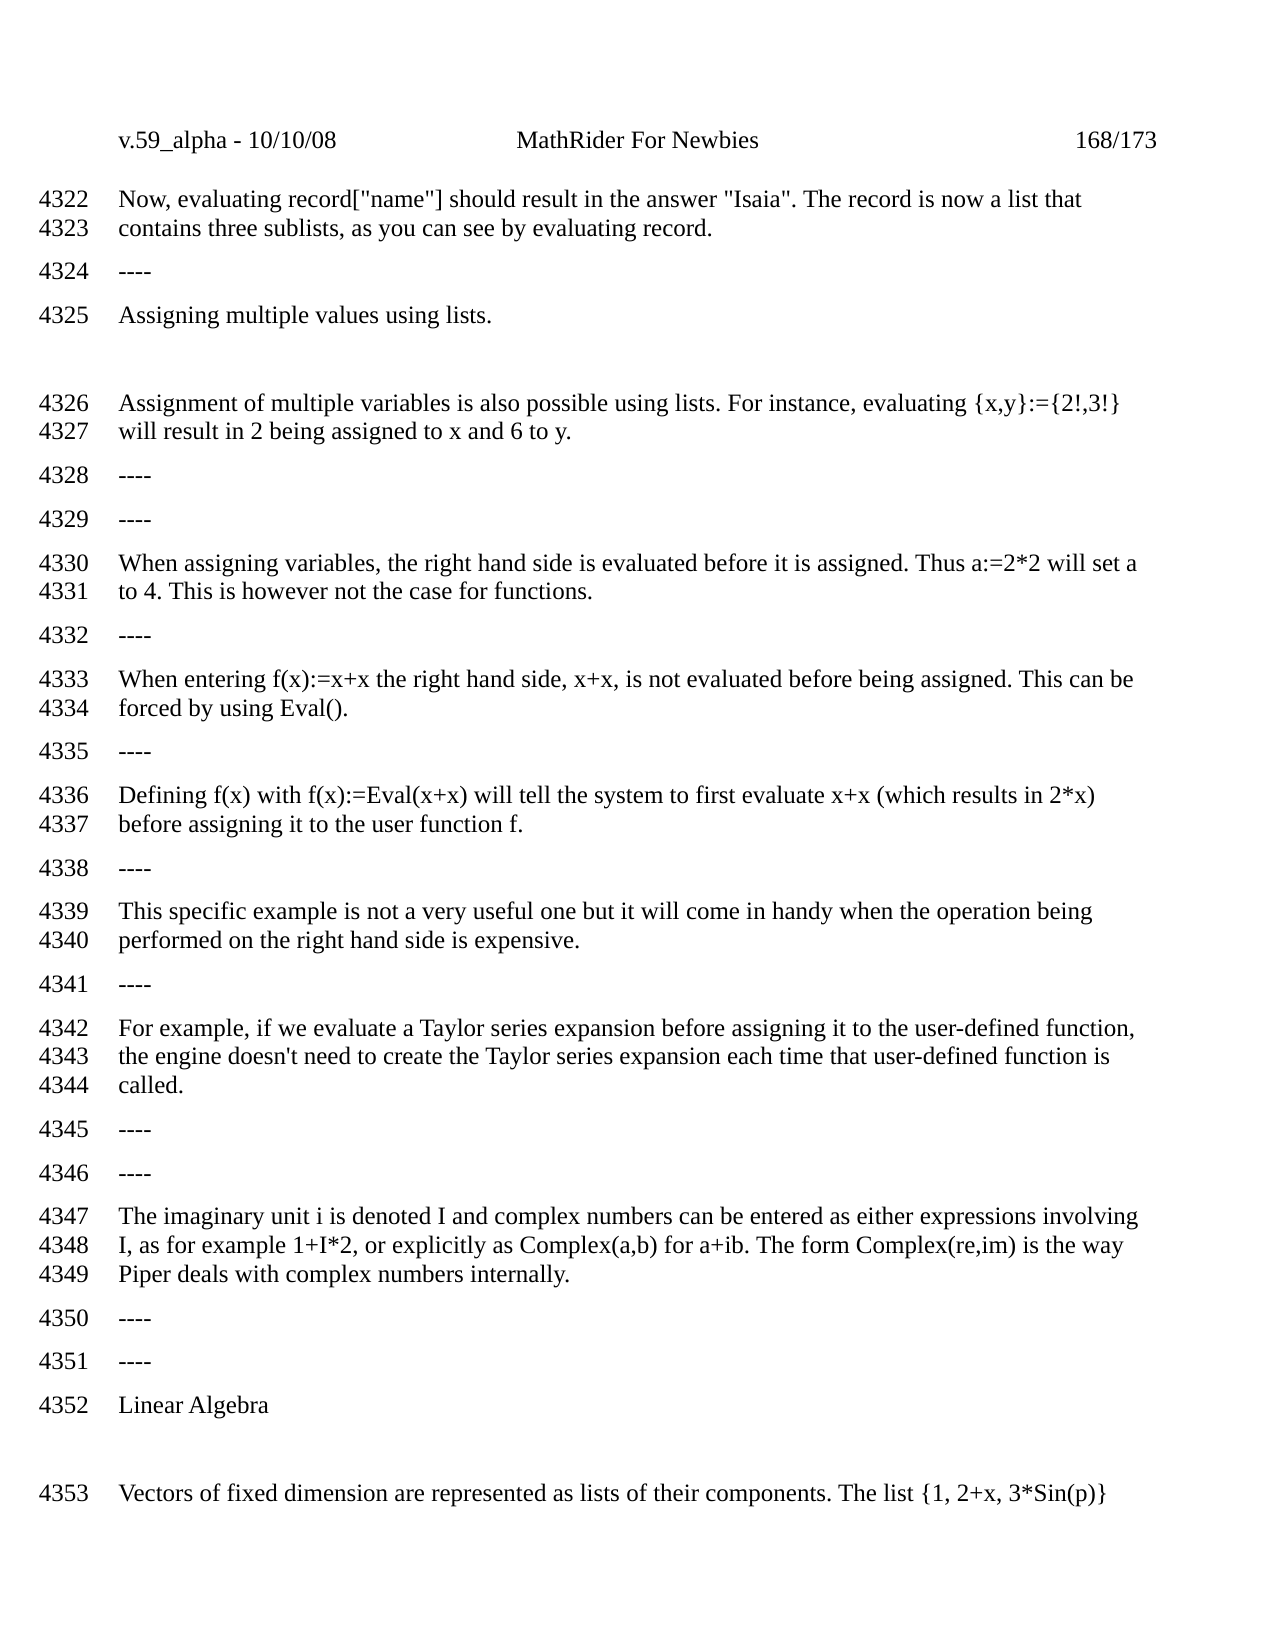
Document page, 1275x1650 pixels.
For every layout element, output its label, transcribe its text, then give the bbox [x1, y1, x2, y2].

text When assigning variables, the right hand side is evaluated before it is assigned. Thus a:=2*2 will set a to 4. This is however not the case for functions. [118, 548, 1157, 605]
text Linear Algebra [118, 1390, 1157, 1419]
text Defining f(x) with f(x):=Eval(x+x) will tell the system to first evaluate x+x (which results in 2*x) before assigning it to the user function f. [118, 780, 1157, 838]
text ---- [118, 969, 1157, 998]
text The imaginary unit i is denoted I and complex numbers can be entered as either expressions involving I, as for example 1+I*2, or explicitly as Complex(a,b) for a+ib. The form Complex(re,im) is the way Piper deals with complex numbers internally. [118, 1201, 1157, 1288]
text ---- [118, 504, 1157, 533]
text ---- [118, 1346, 1157, 1375]
text Assigning multiple values using lists. [118, 300, 1157, 329]
text ---- [118, 1303, 1157, 1331]
text Vectors of fixed dimension are represented as lists of their components. The list {1, 2+x, 3*Sin(p)} [118, 1478, 1157, 1506]
text ---- [118, 620, 1157, 649]
text This specific example is not a very useful one but it will come in handy when the operation being performed on the right hand side is expensive. [118, 896, 1157, 954]
text ---- [118, 853, 1157, 881]
text ---- [118, 1158, 1157, 1186]
text ---- [118, 1114, 1157, 1143]
text ---- [118, 460, 1157, 489]
text ---- [118, 736, 1157, 765]
text Assignment of multiple variables is also possible using lists. For instance, evaluating {x,y}:={2!,3!} will result in 2 being assigned to x and 6 to y. [118, 388, 1157, 445]
text For example, if we evaluate a Taylor series expansion before assigning it to the user-defined function, the engine doesn't need to create the Taylor series expansion each time that user-defined function is called. [118, 1013, 1157, 1099]
text ---- [118, 256, 1157, 285]
text When entering f(x):=x+x the right hand side, x+x, is not evaluated before being assigned. This can be forced by using Eval(). [118, 664, 1157, 721]
text Now, evaluating record["name"] should result in the answer "Isaia". The record is now a list that contains three sublists, as you can see by evaluating record. [118, 184, 1157, 241]
